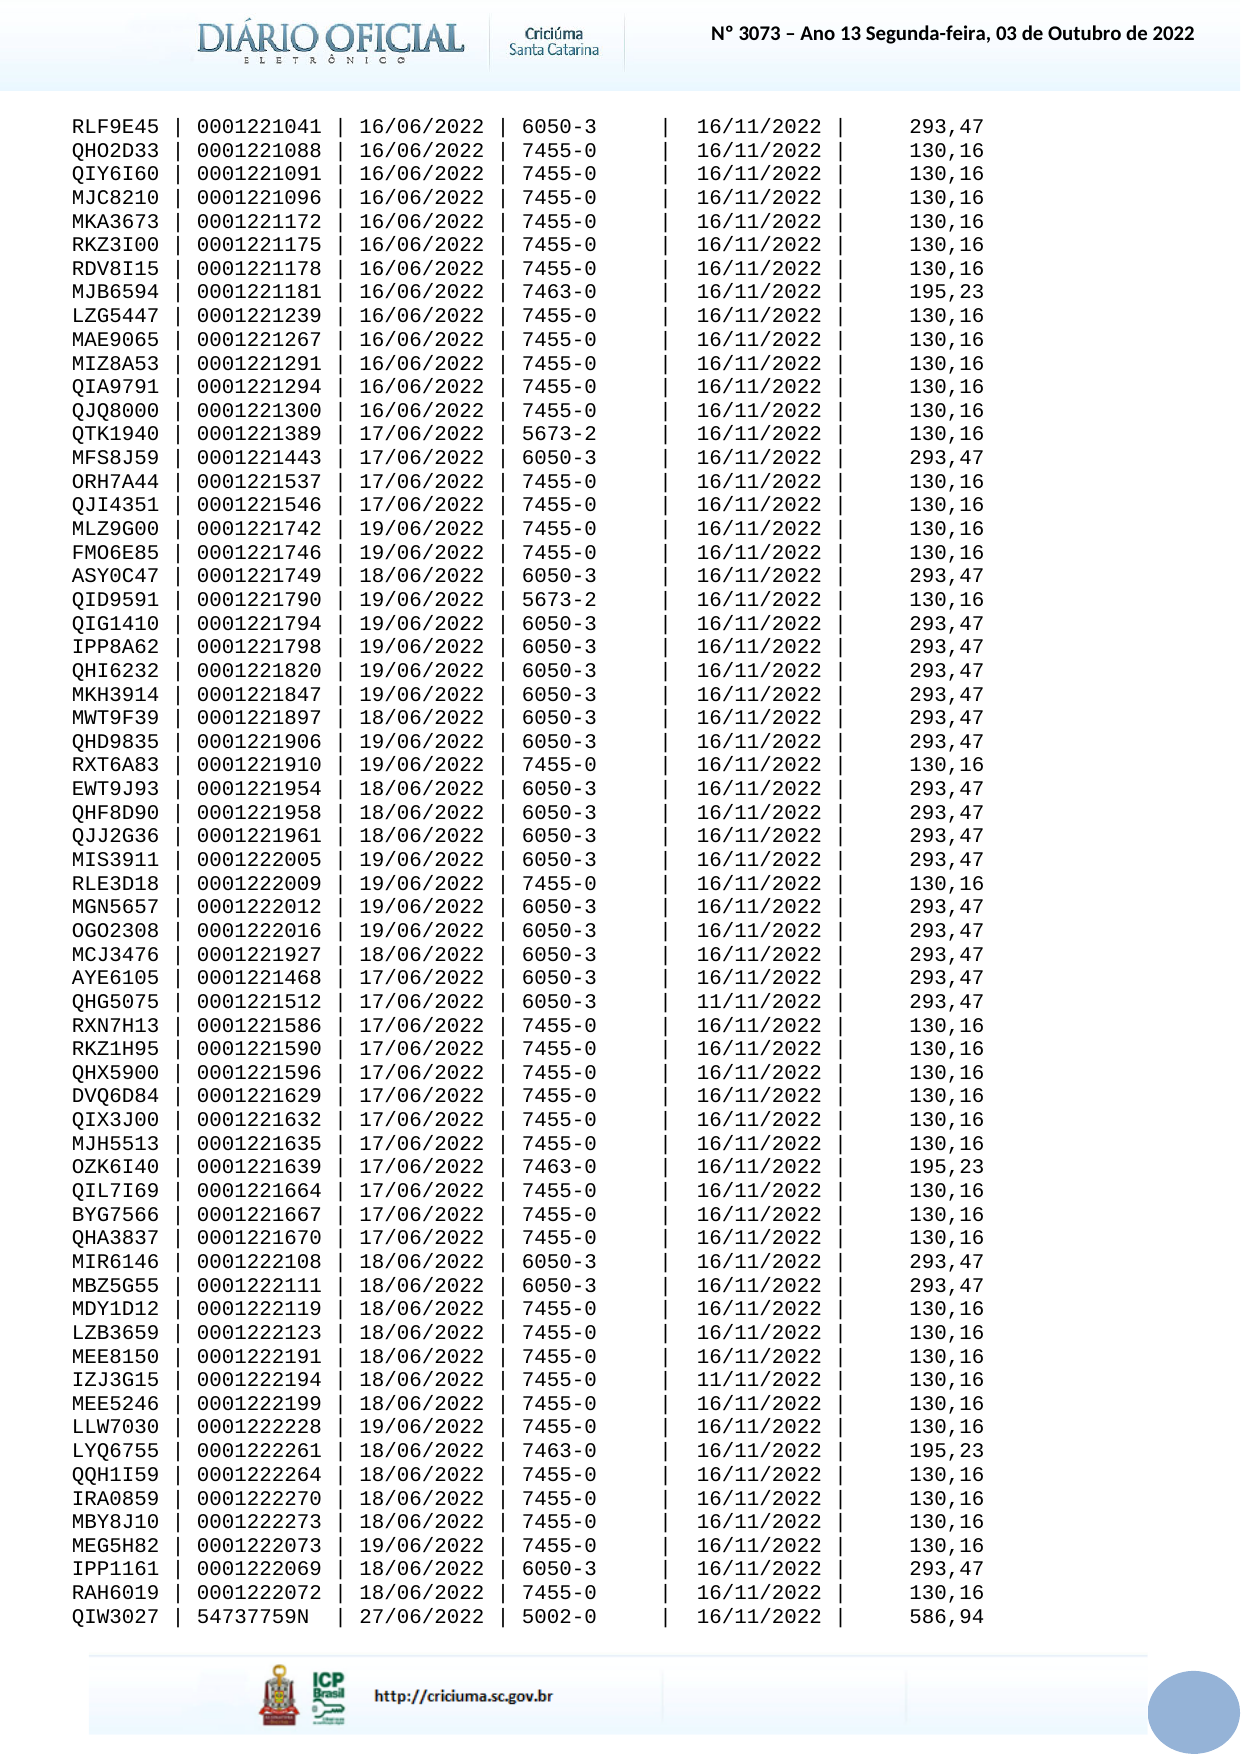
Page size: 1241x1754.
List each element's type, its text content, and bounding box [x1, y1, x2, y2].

text MEE8150 | 0001222191 | 18/06/2022 | 7455-0 | 16/11/2022 | 130,16 [59, 1346, 1167, 1369]
text MDY1D12 | 0001222119 | 18/06/2022 | 7455-0 | 16/11/2022 | 130,16 [59, 1298, 1167, 1322]
text ASY0C47 | 0001221749 | 18/06/2022 | 6050-3 | 16/11/2022 | 293,47 [59, 565, 1167, 589]
text MIS3911 | 0001222005 | 19/06/2022 | 6050-3 | 16/11/2022 | 293,47 [59, 849, 1167, 873]
text QHG5075 | 0001221512 | 17/06/2022 | 6050-3 | 11/11/2022 | 293,47 [59, 991, 1167, 1014]
text QHF8D90 | 0001221958 | 18/06/2022 | 6050-3 | 16/11/2022 | 293,47 [59, 802, 1167, 825]
text QJQ8000 | 0001221300 | 16/06/2022 | 7455-0 | 16/11/2022 | 130,16 [59, 400, 1167, 423]
text QJJ2G36 | 0001221961 | 18/06/2022 | 6050-3 | 16/11/2022 | 293,47 [59, 825, 1167, 849]
text QIY6I60 | 0001221091 | 16/06/2022 | 7455-0 | 16/11/2022 | 130,16 [59, 163, 1167, 187]
text MKH3914 | 0001221847 | 19/06/2022 | 6050-3 | 16/11/2022 | 293,47 [59, 683, 1167, 707]
text MEE5246 | 0001222199 | 18/06/2022 | 7455-0 | 16/11/2022 | 130,16 [59, 1393, 1167, 1417]
text RDV8I15 | 0001221178 | 16/06/2022 | 7455-0 | 16/11/2022 | 130,16 [59, 258, 1167, 282]
text OGO2308 | 0001222016 | 19/06/2022 | 6050-3 | 16/11/2022 | 293,47 [59, 920, 1167, 944]
text QIL7I69 | 0001221664 | 17/06/2022 | 7455-0 | 16/11/2022 | 130,16 [59, 1180, 1167, 1204]
text QIX3J00 | 0001221632 | 17/06/2022 | 7455-0 | 16/11/2022 | 130,16 [59, 1109, 1167, 1133]
text LYQ6755 | 0001222261 | 18/06/2022 | 7463-0 | 16/11/2022 | 195,23 [59, 1440, 1167, 1464]
text QHD9835 | 0001221906 | 19/06/2022 | 6050-3 | 16/11/2022 | 293,47 [59, 731, 1167, 754]
text MBY8J10 | 0001222273 | 18/06/2022 | 7455-0 | 16/11/2022 | 130,16 [59, 1511, 1167, 1535]
text RXT6A83 | 0001221910 | 19/06/2022 | 7455-0 | 16/11/2022 | 130,16 [59, 754, 1167, 778]
text MWT9F39 | 0001221897 | 18/06/2022 | 6050-3 | 16/11/2022 | 293,47 [59, 707, 1167, 731]
text LZG5447 | 0001221239 | 16/06/2022 | 7455-0 | 16/11/2022 | 130,16 [59, 305, 1167, 329]
text MJH5513 | 0001221635 | 17/06/2022 | 7455-0 | 16/11/2022 | 130,16 [59, 1133, 1167, 1156]
text MFS8J59 | 0001221443 | 17/06/2022 | 6050-3 | 16/11/2022 | 293,47 [59, 447, 1167, 471]
text MJB6594 | 0001221181 | 16/06/2022 | 7463-0 | 16/11/2022 | 195,23 [59, 282, 1167, 305]
text MGN5657 | 0001222012 | 19/06/2022 | 6050-3 | 16/11/2022 | 293,47 [59, 896, 1167, 920]
text RLE3D18 | 0001222009 | 19/06/2022 | 7455-0 | 16/11/2022 | 130,16 [59, 873, 1167, 896]
text FMO6E85 | 0001221746 | 19/06/2022 | 7455-0 | 16/11/2022 | 130,16 [59, 542, 1167, 565]
text IPP1161 | 0001222069 | 18/06/2022 | 6050-3 | 16/11/2022 | 293,47 [59, 1558, 1167, 1582]
text QJI4351 | 0001221546 | 17/06/2022 | 7455-0 | 16/11/2022 | 130,16 [59, 494, 1167, 518]
text ORH7A44 | 0001221537 | 17/06/2022 | 7455-0 | 16/11/2022 | 130,16 [59, 471, 1167, 494]
text QQH1I59 | 0001222264 | 18/06/2022 | 7455-0 | 16/11/2022 | 130,16 [59, 1464, 1167, 1487]
text QID9591 | 0001221790 | 19/06/2022 | 5673-2 | 16/11/2022 | 130,16 [59, 589, 1167, 613]
text MIR6146 | 0001222108 | 18/06/2022 | 6050-3 | 16/11/2022 | 293,47 [59, 1251, 1167, 1275]
text RXN7H13 | 0001221586 | 17/06/2022 | 7455-0 | 16/11/2022 | 130,16 [59, 1014, 1167, 1038]
text IZJ3G15 | 0001222194 | 18/06/2022 | 7455-0 | 11/11/2022 | 130,16 [59, 1369, 1167, 1393]
text MCJ3476 | 0001221927 | 18/06/2022 | 6050-3 | 16/11/2022 | 293,47 [59, 944, 1167, 967]
text IPP8A62 | 0001221798 | 19/06/2022 | 6050-3 | 16/11/2022 | 293,47 [59, 636, 1167, 660]
text QIA9791 | 0001221294 | 16/06/2022 | 7455-0 | 16/11/2022 | 130,16 [59, 376, 1167, 400]
text MAE9065 | 0001221267 | 16/06/2022 | 7455-0 | 16/11/2022 | 130,16 [59, 329, 1167, 352]
text RLF9E45 | 0001221041 | 16/06/2022 | 6050-3 | 16/11/2022 | 293,47 [59, 116, 1167, 140]
text MKA3673 | 0001221172 | 16/06/2022 | 7455-0 | 16/11/2022 | 130,16 [59, 211, 1167, 234]
text QTK1940 | 0001221389 | 17/06/2022 | 5673-2 | 16/11/2022 | 130,16 [59, 423, 1167, 447]
text EWT9J93 | 0001221954 | 18/06/2022 | 6050-3 | 16/11/2022 | 293,47 [59, 778, 1167, 802]
text MIZ8A53 | 0001221291 | 16/06/2022 | 7455-0 | 16/11/2022 | 130,16 [59, 352, 1167, 376]
text MLZ9G00 | 0001221742 | 19/06/2022 | 7455-0 | 16/11/2022 | 130,16 [59, 518, 1167, 542]
text QHO2D33 | 0001221088 | 16/06/2022 | 7455-0 | 16/11/2022 | 130,16 [59, 140, 1167, 163]
text RAH6019 | 0001222072 | 18/06/2022 | 7455-0 | 16/11/2022 | 130,16 [59, 1582, 1167, 1606]
text AYE6105 | 0001221468 | 17/06/2022 | 6050-3 | 16/11/2022 | 293,47 [59, 967, 1167, 991]
text OZK6I40 | 0001221639 | 17/06/2022 | 7463-0 | 16/11/2022 | 195,23 [59, 1156, 1167, 1180]
text RKZ1H95 | 0001221590 | 17/06/2022 | 7455-0 | 16/11/2022 | 130,16 [59, 1038, 1167, 1062]
text QHI6232 | 0001221820 | 19/06/2022 | 6050-3 | 16/11/2022 | 293,47 [59, 660, 1167, 683]
text QIG1410 | 0001221794 | 19/06/2022 | 6050-3 | 16/11/2022 | 293,47 [59, 613, 1167, 636]
text RKZ3I00 | 0001221175 | 16/06/2022 | 7455-0 | 16/11/2022 | 130,16 [59, 234, 1167, 258]
text BYG7566 | 0001221667 | 17/06/2022 | 7455-0 | 16/11/2022 | 130,16 [59, 1204, 1167, 1227]
text MEG5H82 | 0001222073 | 19/06/2022 | 7455-0 | 16/11/2022 | 130,16 [59, 1535, 1167, 1558]
text LLW7030 | 0001222228 | 19/06/2022 | 7455-0 | 16/11/2022 | 130,16 [59, 1417, 1167, 1440]
text QIW3027 | 54737759N | 27/06/2022 | 5002-0 | 16/11/2022 | 586,94 [59, 1606, 1167, 1629]
text DVQ6D84 | 0001221629 | 17/06/2022 | 7455-0 | 16/11/2022 | 130,16 [59, 1086, 1167, 1109]
text QHX5900 | 0001221596 | 17/06/2022 | 7455-0 | 16/11/2022 | 130,16 [59, 1062, 1167, 1086]
text MBZ5G55 | 0001222111 | 18/06/2022 | 6050-3 | 16/11/2022 | 293,47 [59, 1275, 1167, 1298]
text LZB3659 | 0001222123 | 18/06/2022 | 7455-0 | 16/11/2022 | 130,16 [59, 1322, 1167, 1346]
text IRA0859 | 0001222270 | 18/06/2022 | 7455-0 | 16/11/2022 | 130,16 [59, 1487, 1167, 1511]
text QHA3837 | 0001221670 | 17/06/2022 | 7455-0 | 16/11/2022 | 130,16 [59, 1227, 1167, 1251]
text MJC8210 | 0001221096 | 16/06/2022 | 7455-0 | 16/11/2022 | 130,16 [59, 187, 1167, 211]
